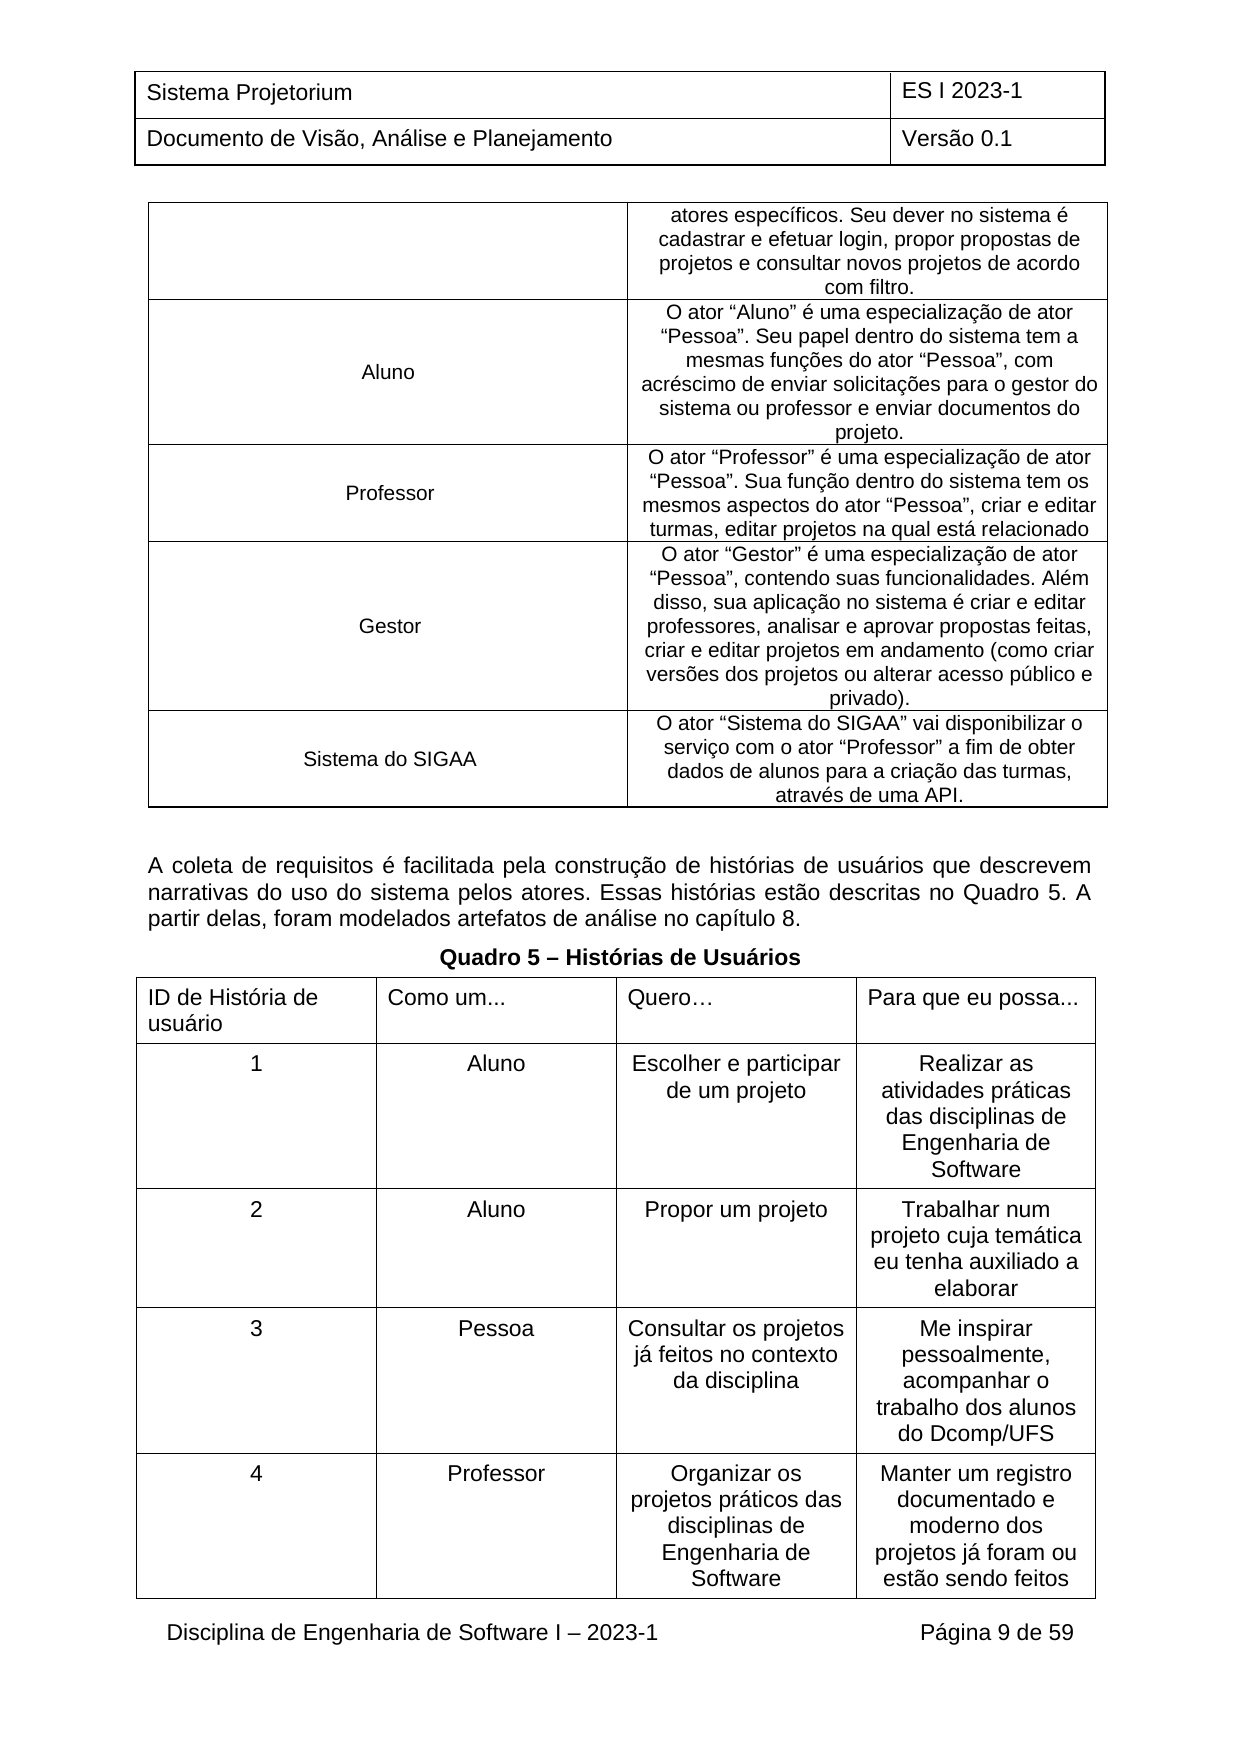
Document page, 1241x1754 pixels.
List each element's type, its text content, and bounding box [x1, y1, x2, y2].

text Quadro 5 – Histórias de Usuários [148, 944, 1092, 970]
table_cell Realizar as atividades práticas das disciplinas de Engenharia de Software [857, 1044, 1095, 1188]
table_cell Manter um registro documentado e moderno dos projetos já foram ou estão sendo feitos [857, 1454, 1095, 1598]
table_cell 2 [137, 1189, 376, 1307]
table_cell 1 [137, 1044, 376, 1188]
table_cell O ator “Aluno” é uma especialização de ator “Pessoa”. Seu papel dentro do sistema tem a mesmas funções do ator “Pessoa”, com acréscimo de enviar solicitações para o gestor do sistema ou professor e enviar documentos do projeto. [628, 300, 1107, 444]
table_cell 4 [137, 1454, 376, 1598]
table_cell Consultar os projetos já feitos no contexto da disciplina [617, 1308, 856, 1452]
table_cell Aluno [149, 300, 627, 444]
table_cell Trabalhar num projeto cuja temática eu tenha auxiliado a elaborar [857, 1189, 1095, 1307]
table_header Como um... [377, 978, 616, 1043]
table_cell Pessoa [377, 1308, 616, 1452]
text A coleta de requisitos é facilitada pela construção de histórias de usuários que descrevem narrativas do uso do sistema pelos atores. Essas histórias estão descritas no Quadro 5. A partir delas, foram modelados artefatos de análise no capítulo 8. [148, 852, 1092, 932]
table_cell Gestor [149, 542, 627, 709]
table_header Para que eu possa... [857, 978, 1095, 1043]
table_cell Escolher e participar de um projeto [617, 1044, 856, 1188]
table_cell O ator “Gestor” é uma especialização de ator “Pessoa”, contendo suas funcionalidades. Além disso, sua aplicação no sistema é criar e editar professores, analisar e aprovar propostas feitas, criar e editar projetos em andamento (como criar versões dos projetos ou alterar acesso público e privado). [628, 542, 1107, 709]
table_cell 3 [137, 1308, 376, 1452]
table_cell Me inspirar pessoalmente, acompanhar o trabalho dos alunos do Dcomp/UFS [857, 1308, 1095, 1452]
table_cell Aluno [377, 1044, 616, 1188]
table_cell atores específicos. Seu dever no sistema é cadastrar e efetuar login, propor propostas de projetos e consultar novos projetos de acordo com filtro. [628, 203, 1107, 299]
table_cell Propor um projeto [617, 1189, 856, 1307]
table_cell Organizar os projetos práticos das disciplinas de Engenharia de Software [617, 1454, 856, 1598]
table_cell Aluno [377, 1189, 616, 1307]
table_cell [149, 203, 627, 299]
table_header Quero… [617, 978, 856, 1043]
table_cell O ator “Professor” é uma especialização de ator “Pessoa”. Sua função dentro do sistema tem os mesmos aspectos do ator “Pessoa”, criar e editar turmas, editar projetos na qual está relacionado [628, 445, 1107, 541]
table_header ID de História de usuário [137, 978, 376, 1043]
table_cell Sistema do SIGAA [149, 711, 627, 806]
table_cell Professor [149, 445, 627, 541]
table_cell Professor [377, 1454, 616, 1598]
table_cell O ator “Sistema do SIGAA” vai disponibilizar o serviço com o ator “Professor” a fim de obter dados de alunos para a criação das turmas, através de uma API. [628, 711, 1107, 806]
